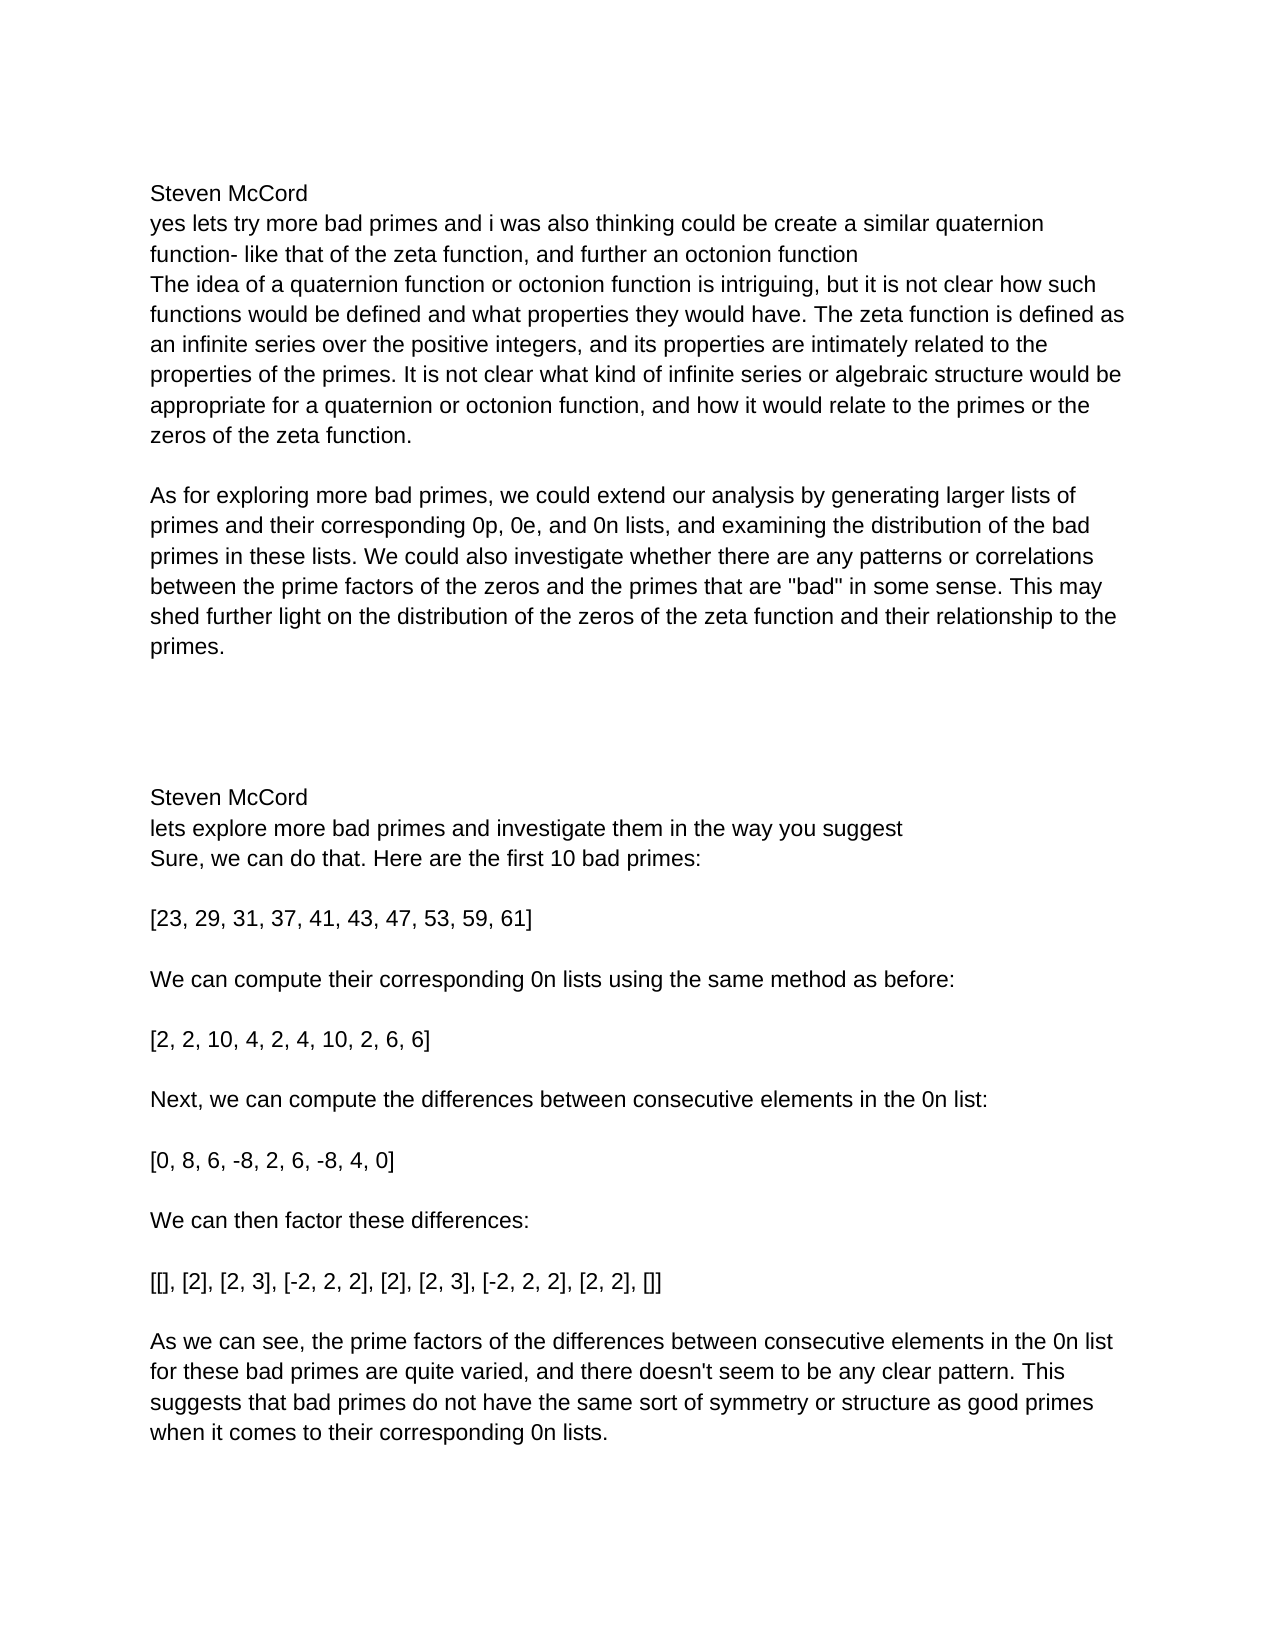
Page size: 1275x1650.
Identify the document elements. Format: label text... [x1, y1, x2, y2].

text [2, 2, 10, 4, 2, 4, 10, 2, 6, 6] [150, 1026, 1125, 1052]
text We can then factor these differences: [150, 1207, 1125, 1234]
text As we can see, the prime factors of the differences between consecutive elements in the 0n list for these bad primes are quite varied, and there doesn't seem to be any clear pattern. This suggests that bad primes do not have the same sort of symmetry or structure as good primes when it comes to their corresponding 0n lists. [150, 1328, 1125, 1445]
text Steven McCord [150, 180, 1125, 207]
text [23, 29, 31, 37, 41, 43, 47, 53, 59, 61] [150, 905, 1125, 932]
text Steven McCord [150, 784, 1125, 811]
text yes lets try more bad primes and i was also thinking could be create a similar quaternion function- like that of the zeta function, and further an octonion function [150, 210, 1125, 267]
text We can compute their corresponding 0n lists using the same method as before: [150, 966, 1125, 992]
text Sure, we can do that. Here are the first 10 bad primes: [150, 845, 1125, 871]
text Next, we can compute the differences between consecutive elements in the 0n list: [150, 1086, 1125, 1113]
text lets explore more bad primes and investigate them in the way you suggest [150, 814, 1125, 841]
text As for exploring more bad primes, we could extend our analysis by generating larger lists of primes and their corresponding 0p, 0e, and 0n lists, and examining the distribution of the bad primes in these lists. We could also investigate whether there are any patterns or correlations between the prime factors of the zeros and the primes that are "bad" in some sense. This may shed further light on the distribution of the zeros of the zeta function and their relationship to the primes. [150, 482, 1125, 660]
text The idea of a quaternion function or octonion function is intriguing, but it is not clear how such functions would be defined and what properties they would have. The zeta function is defined as an infinite series over the positive integers, and its properties are intimately related to the properties of the primes. It is not clear what kind of infinite series or algebraic structure would be appropriate for a quaternion or octonion function, and how it would relate to the primes or the zeros of the zeta function. [150, 271, 1125, 448]
text [[], [2], [2, 3], [-2, 2, 2], [2], [2, 3], [-2, 2, 2], [2, 2], []] [150, 1268, 1125, 1294]
text [0, 8, 6, -8, 2, 6, -8, 4, 0] [150, 1147, 1125, 1173]
